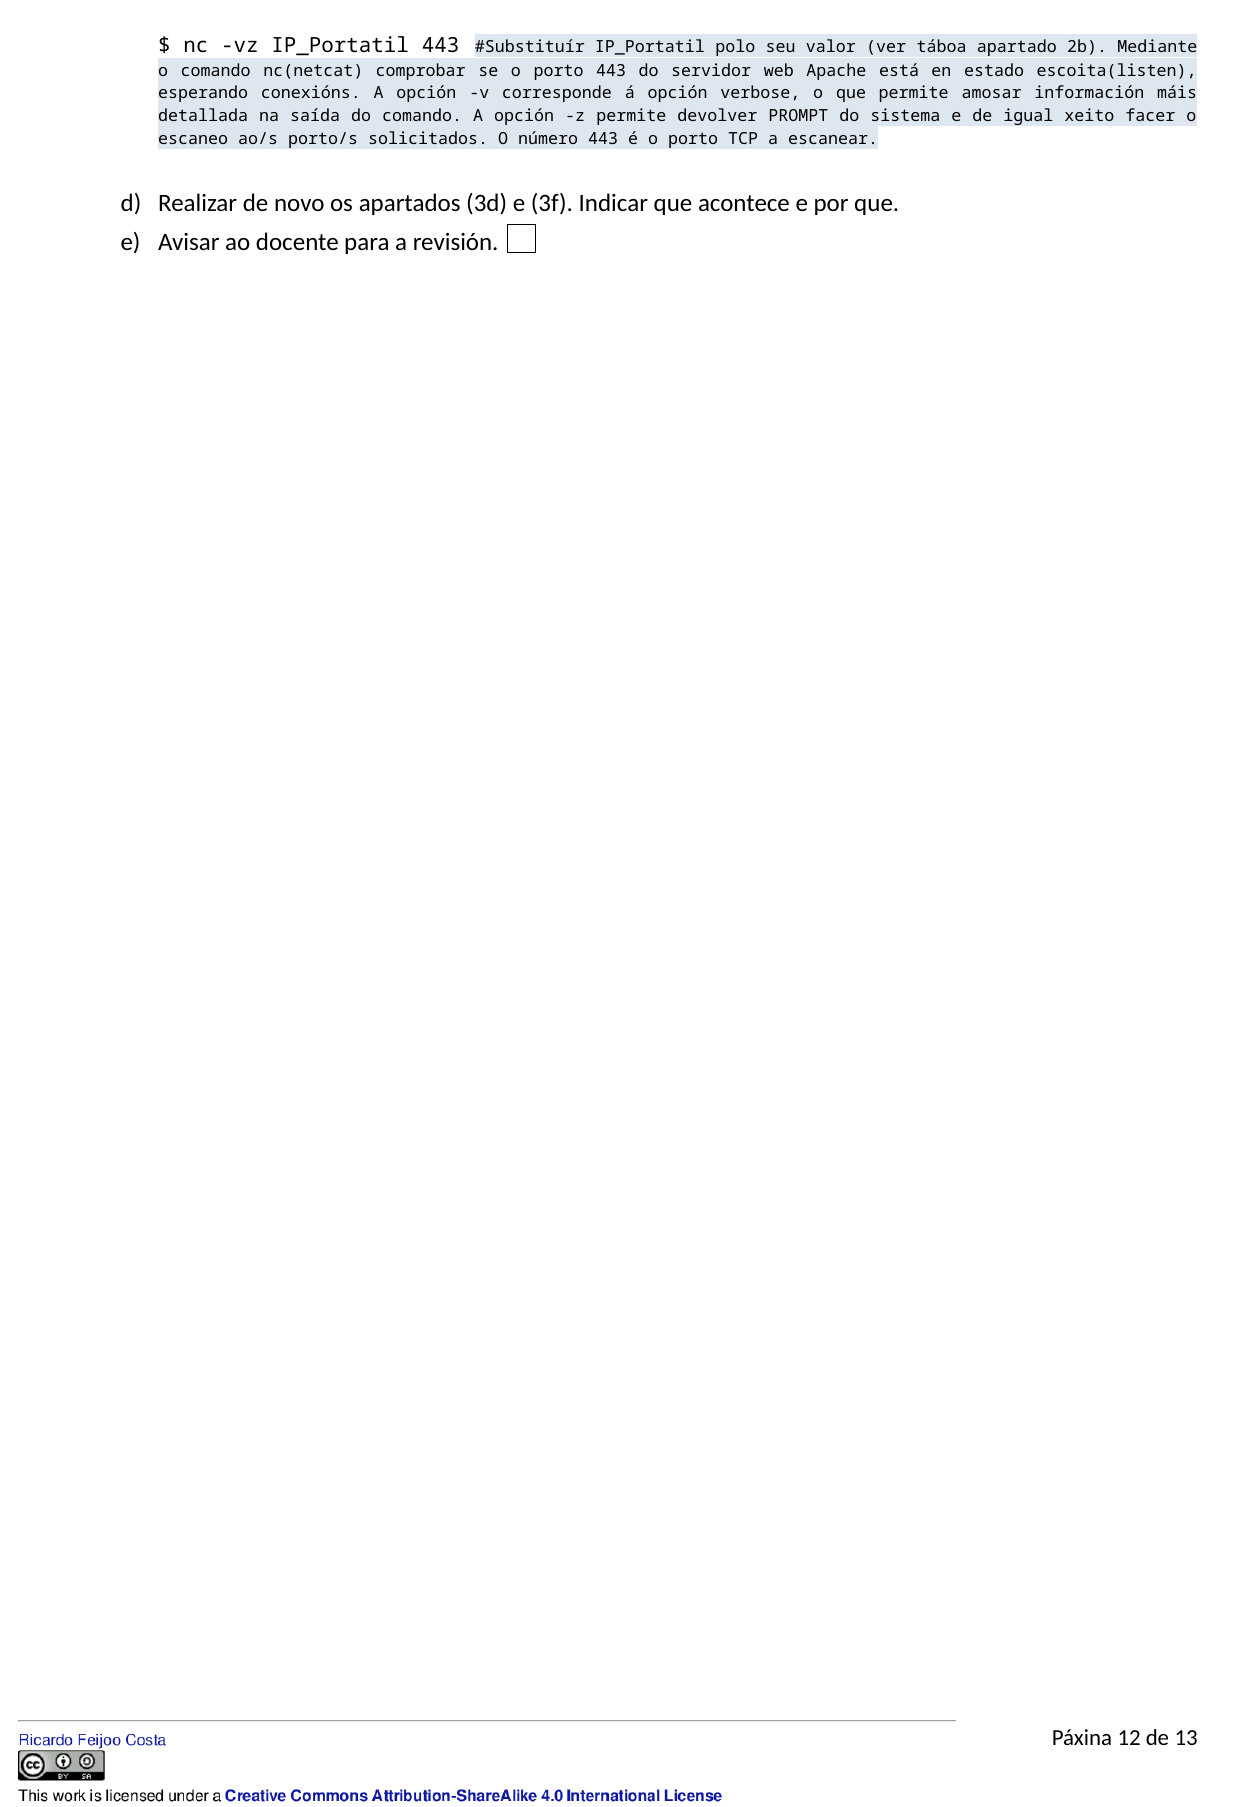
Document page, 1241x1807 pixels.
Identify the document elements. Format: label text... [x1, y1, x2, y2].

list Avisar ao docente para a revisión. [120, 226, 1197, 257]
list Realizar de novo os apartados (3d) e (3f). Indicar que acontece e por que. [120, 187, 1197, 217]
picture [8, 1715, 957, 1806]
list $ nc -vz IP_Portatil 443 #Substituír IP_Portatil polo seu valor (ver táboa apartado 2b). Mediante o comando nc(netcat) comprobar se o porto 443 do servidor web Apache está en estado escoita(listen), esperando conexións. A opción -v corresponde á opción verbose, o que permite amosar información máis detallada na saída do comando. A opción -z permite devolver PROMPT do sistema e de igual xeito facer o escaneo ao/s porto/s solicitados. O número 443 é o porto TCP a escanear. [120, 30, 1197, 149]
